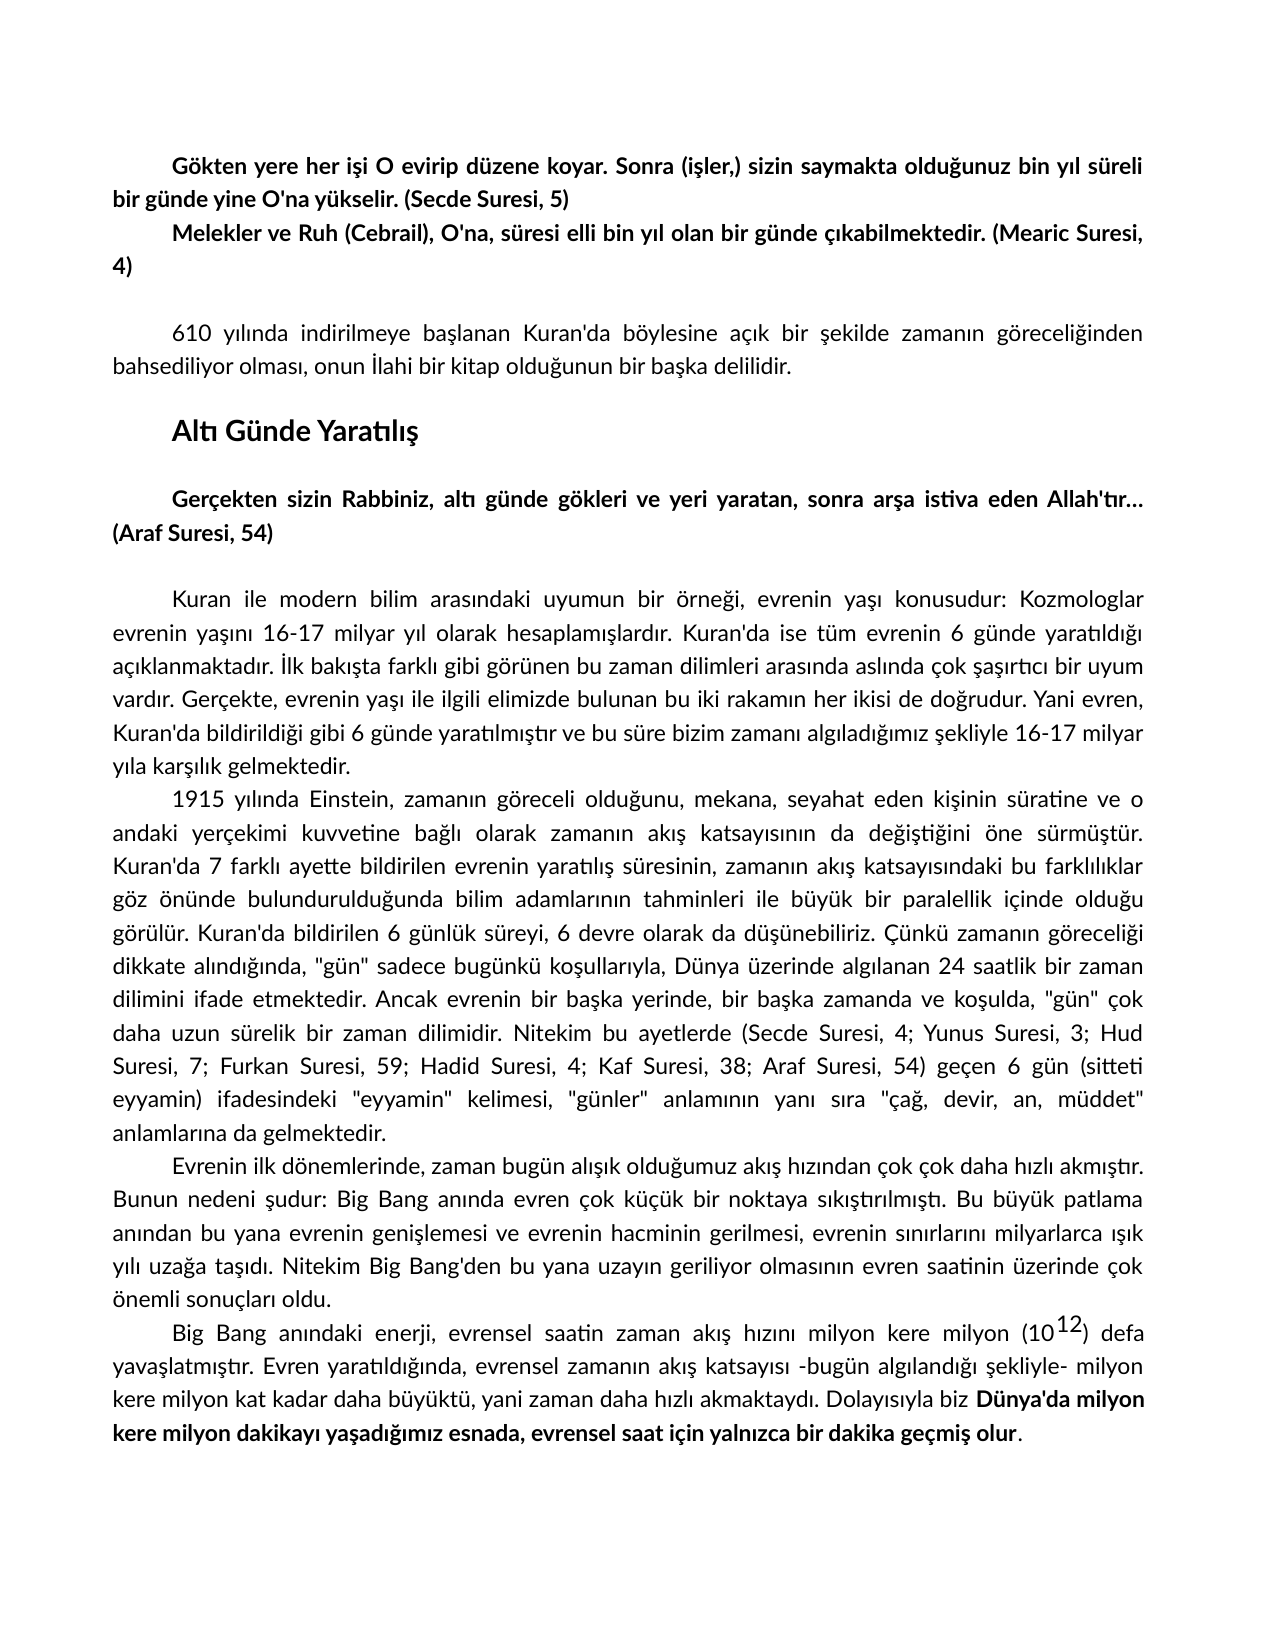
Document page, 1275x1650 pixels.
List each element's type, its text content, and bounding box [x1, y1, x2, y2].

text Big Bang anındaki enerji, evrensel saatin zaman akış hızını milyon kere milyon (1012) defa yavaşlatmıştır. Evren yaratıldığında, evrensel zamanın akış katsayısı -bugün algılandığı şekliyle- milyon kere milyon kat kadar daha büyüktü, yani zaman daha hızlı akmaktaydı. Dolayısıyla biz Dünya'da milyon kere milyon dakikayı yaşadığımız esnada, evrensel saat için yalnızca bir dakika geçmiş olur. [112, 1314, 1145, 1448]
text 610 yılında indirilmeye başlanan Kuran'da böylesine açık bir şekilde zamanın göreceliğinden bahsediliyor olması, onun İlahi bir kitap olduğunun bir başka delilidir. [112, 314, 1145, 381]
text 1915 yılında Einstein, zamanın göreceli olduğunu, mekana, seyahat eden kişinin süratine ve o andaki yerçekimi kuvvetine bağlı olarak zamanın akış katsayısının da değiştiğini öne sürmüştür. Kuran'da 7 farklı ayette bildirilen evrenin yaratılış süresinin, zamanın akış katsayısındaki bu farklılıklar göz önünde bulundurulduğunda bilim adamlarının tahminleri ile büyük bir paralellik içinde olduğu görülür. Kuran'da bildirilen 6 günlük süreyi, 6 devre olarak da düşünebiliriz. Çünkü zamanın göreceliği dikkate alındığında, "gün" sadece bugünkü koşullarıyla, Dünya üzerinde algılanan 24 saatlik bir zaman dilimini ifade etmektedir. Ancak evrenin bir başka yerinde, bir başka zamanda ve koşulda, "gün" çok daha uzun sürelik bir zaman dilimidir. Nitekim bu ayetlerde (Secde Suresi, 4; Yunus Suresi, 3; Hud Suresi, 7; Furkan Suresi, 59; Hadid Suresi, 4; Kaf Suresi, 38; Araf Suresi, 54) geçen 6 gün (sitteti eyyamin) ifadesindeki "eyyamin" kelimesi, "günler" anlamının yanı sıra "çağ, devir, an, müddet" anlamlarına da gelmektedir. [112, 781, 1145, 1148]
text Gökten yere her işi O evirip düzene koyar. Sonra (işler,) sizin saymakta olduğunuz bin yıl süreli bir günde yine O'na yükselir. (Secde Suresi, 5) [112, 148, 1145, 214]
text Kuran ile modern bilim arasındaki uyumun bir örneği, evrenin yaşı konusudur: Kozmologlar evrenin yaşını 16-17 milyar yıl olarak hesaplamışlardır. Kuran'da ise tüm evrenin 6 günde yaratıldığı açıklanmaktadır. İlk bakışta farklı gibi görünen bu zaman dilimleri arasında aslında çok şaşırtıcı bir uyum vardır. Gerçekte, evrenin yaşı ile ilgili elimizde bulunan bu iki rakamın her ikisi de doğrudur. Yani evren, Kuran'da bildirildiği gibi 6 günde yaratılmıştır ve bu süre bizim zamanı algıladığımız şekliyle 16-17 milyar yıla karşılık gelmektedir. [112, 581, 1145, 781]
text Melekler ve Ruh (Cebrail), O'na, süresi elli bin yıl olan bir günde çıkabilmektedir. (Mearic Suresi, 4) [112, 214, 1145, 281]
text Evrenin ilk dönemlerinde, zaman bugün alışık olduğumuz akış hızından çok çok daha hızlı akmıştır. Bunun nedeni şudur: Big Bang anında evren çok küçük bir noktaya sıkıştırılmıştı. Bu büyük patlama anından bu yana evrenin genişlemesi ve evrenin hacminin gerilmesi, evrenin sınırlarını milyarlarca ışık yılı uzağa taşıdı. Nitekim Big Bang'den bu yana uzayın geriliyor olmasının evren saatinin üzerinde çok önemli sonuçları oldu. [112, 1148, 1145, 1314]
text Altı Günde Yaratılış [112, 414, 1145, 448]
text Gerçekten sizin Rabbiniz, altı günde gökleri ve yeri yaratan, sonra arşa istiva eden Allah'tır… (Araf Suresi, 54) [112, 481, 1145, 548]
